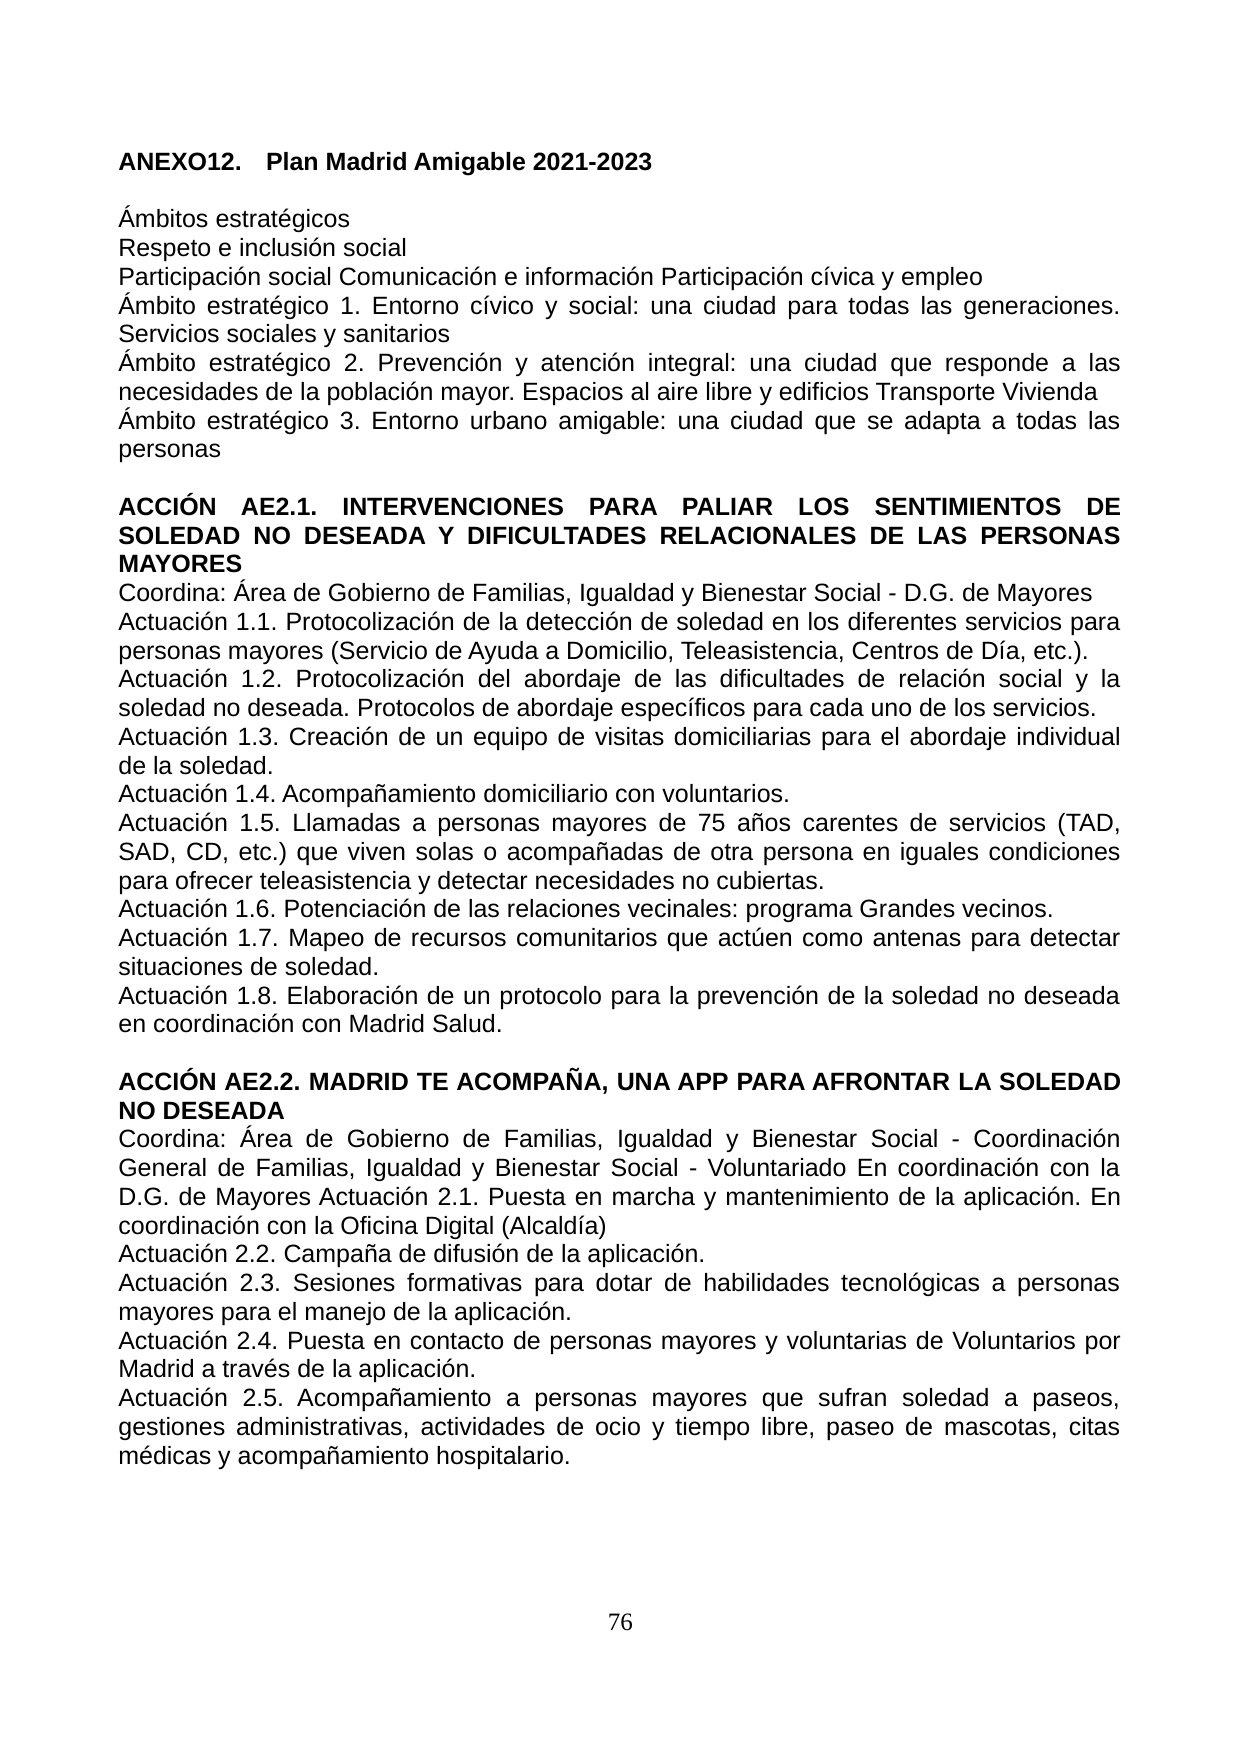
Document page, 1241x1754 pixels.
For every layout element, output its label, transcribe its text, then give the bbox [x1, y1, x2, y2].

text Actuación 2.5. Acompañamiento a personas mayores que sufran soledad a paseos, gestiones administrativas, actividades de ocio y tiempo libre, paseo de mascotas, citas médicas y acompañamiento hospitalario. [118, 1383, 1122, 1469]
text ANEXO12. Plan Madrid Amigable 2021-2023 [118, 147, 1122, 176]
text Ámbito estratégico 2. Prevención y atención integral: una ciudad que responde a las necesidades de la población mayor. Espacios al aire libre y edificios Transporte Vivienda [118, 348, 1122, 406]
text Respeto e inclusión social [118, 233, 1122, 262]
text ACCIÓN AE2.2. MADRID TE ACOMPAÑA, UNA APP PARA AFRONTAR LA SOLEDAD NO DESEADA [118, 1067, 1122, 1124]
text Coordina: Área de Gobierno de Familias, Igualdad y Bienestar Social - Coordinación General de Familias, Igualdad y Bienestar Social - Voluntariado En coordinación con la D.G. de Mayores Actuación 2.1. Puesta en marcha y mantenimiento de la aplicación. En coordinación con la Oficina Digital (Alcaldía) [118, 1124, 1122, 1239]
text Ámbito estratégico 3. Entorno urbano amigable: una ciudad que se adapta a todas las personas [118, 406, 1122, 463]
text Ámbito estratégico 1. Entorno cívico y social: una ciudad para todas las generaciones. Servicios sociales y sanitarios [118, 291, 1122, 348]
text Actuación 1.5. Llamadas a personas mayores de 75 años carentes de servicios (TAD, SAD, CD, etc.) que viven solas o acompañadas de otra persona en iguales condiciones para ofrecer teleasistencia y detectar necesidades no cubiertas. [118, 808, 1122, 894]
text Actuación 2.2. Campaña de difusión de la aplicación. [118, 1239, 1122, 1268]
text Actuación 1.7. Mapeo de recursos comunitarios que actúen como antenas para detectar situaciones de soledad. [118, 923, 1122, 981]
text Actuación 1.8. Elaboración de un protocolo para la prevención de la soledad no deseada en coordinación con Madrid Salud. [118, 981, 1122, 1038]
text Actuación 2.3. Sesiones formativas para dotar de habilidades tecnológicas a personas mayores para el manejo de la aplicación. [118, 1268, 1122, 1326]
text Actuación 1.3. Creación de un equipo de visitas domiciliarias para el abordaje individual de la soledad. [118, 722, 1122, 779]
text Actuación 1.4. Acompañamiento domiciliario con voluntarios. [118, 779, 1122, 808]
text Actuación 1.2. Protocolización del abordaje de las dificultades de relación social y la soledad no deseada. Protocolos de abordaje específicos para cada uno de los servicios. [118, 664, 1122, 722]
text Actuación 2.4. Puesta en contacto de personas mayores y voluntarias de Voluntarios por Madrid a través de la aplicación. [118, 1326, 1122, 1383]
text Coordina: Área de Gobierno de Familias, Igualdad y Bienestar Social - D.G. de Mayores [118, 578, 1122, 607]
text ACCIÓN AE2.1. INTERVENCIONES PARA PALIAR LOS SENTIMIENTOS DE SOLEDAD NO DESEADA Y DIFICULTADES RELACIONALES DE LAS PERSONAS MAYORES [118, 492, 1122, 578]
text Ámbitos estratégicos [118, 204, 1122, 233]
text Participación social Comunicación e información Participación cívica y empleo [118, 262, 1122, 291]
text Actuación 1.6. Potenciación de las relaciones vecinales: programa Grandes vecinos. [118, 894, 1122, 923]
text Actuación 1.1. Protocolización de la detección de soledad en los diferentes servicios para personas mayores (Servicio de Ayuda a Domicilio, Teleasistencia, Centros de Día, etc.). [118, 607, 1122, 664]
